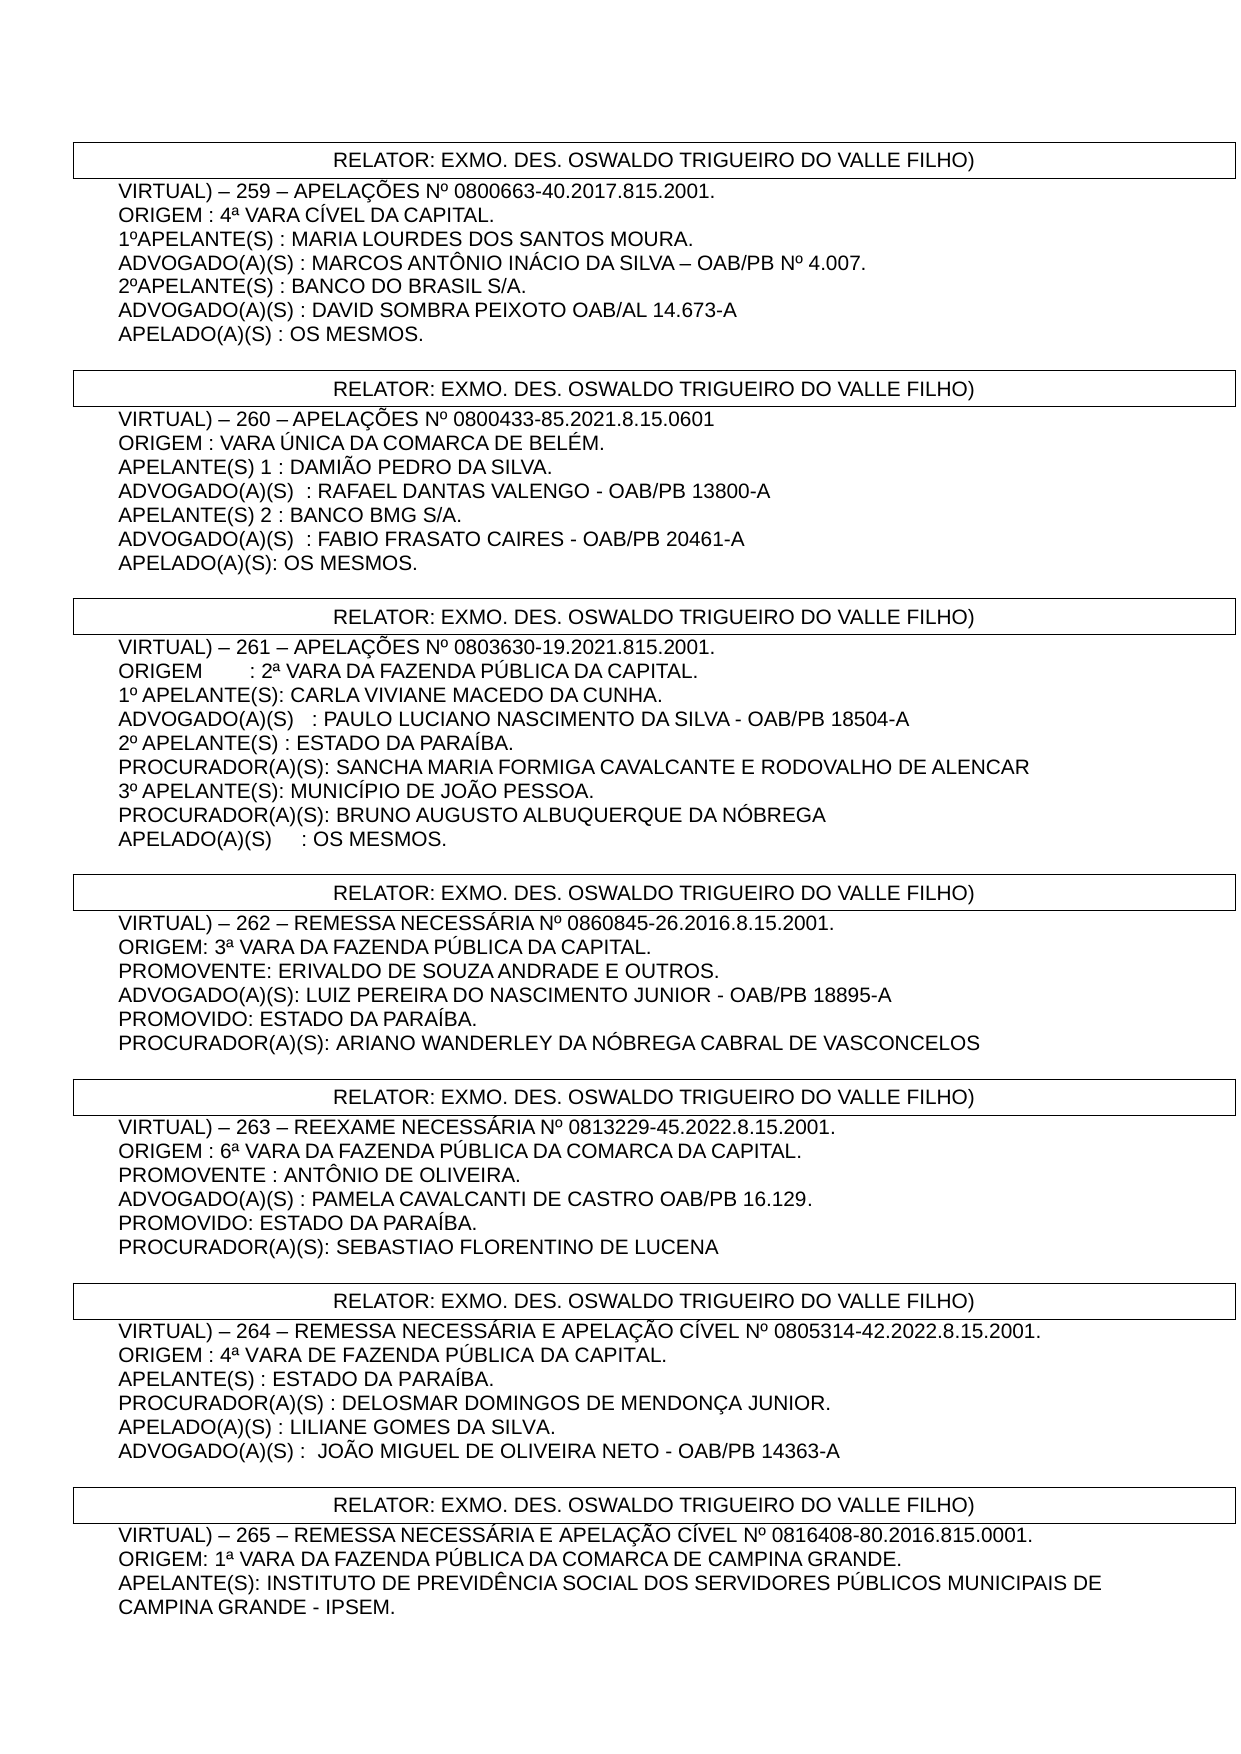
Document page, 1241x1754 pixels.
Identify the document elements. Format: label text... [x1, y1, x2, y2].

table_header RELATOR: EXMO. DES. OSWALDO TRIGUEIRO DO VALLE FILHO) [74, 1080, 1235, 1114]
table_header RELATOR: EXMO. DES. OSWALDO TRIGUEIRO DO VALLE FILHO) [74, 599, 1235, 634]
text ADVOGADO(A)(S) : RAFAEL DANTAS VALENGO - OAB/PB 13800-A [118, 478, 1122, 502]
text PROMOVIDO: ESTADO DA PARAÍBA. [118, 1211, 1122, 1235]
text VIRTUAL) – 264 – REMESSA NECESSÁRIA E APELAÇÃO CÍVEL Nº 0805314-42.2022.8.15.2001. [118, 1320, 1122, 1343]
text VIRTUAL) – 262 – REMESSA NECESSÁRIA Nº 0860845-26.2016.8.15.2001. [118, 911, 1122, 935]
text 2ºAPELANTE(S) : BANCO DO BRASIL S/A. [118, 274, 1122, 298]
text APELADO(A)(S): OS MESMOS. [118, 550, 1122, 574]
text 2º APELANTE(S) : ESTADO DA PARAÍBA. [118, 731, 1122, 754]
text PROMOVENTE : ANTÔNIO DE OLIVEIRA. [118, 1163, 1122, 1187]
text PROCURADOR(A)(S): SANCHA MARIA FORMIGA CAVALCANTE E RODOVALHO DE ALENCAR [118, 754, 1122, 778]
text 1º APELANTE(S): CARLA VIVIANE MACEDO DA CUNHA. [118, 683, 1122, 707]
text VIRTUAL) – 261 – APELAÇÕES Nº 0803630-19.2021.815.2001. [118, 635, 1122, 659]
text VIRTUAL) – 263 – REEXAME NECESSÁRIA Nº 0813229-45.2022.8.15.2001. [118, 1116, 1122, 1139]
text APELANTE(S): INSTITUTO DE PREVIDÊNCIA SOCIAL DOS SERVIDORES PÚBLICOS MUNICIPAIS DE CAMPINA GRANDE - IPSEM. [118, 1571, 1122, 1619]
text APELADO(A)(S) : OS MESMOS. [118, 322, 1122, 346]
text VIRTUAL) – 259 – APELAÇÕES Nº 0800663-40.2017.815.2001. [118, 179, 1122, 202]
text ADVOGADO(A)(S): LUIZ PEREIRA DO NASCIMENTO JUNIOR - OAB/PB 18895-A [118, 983, 1122, 1007]
text PROCURADOR(A)(S): SEBASTIAO FLORENTINO DE LUCENA [118, 1235, 1122, 1259]
text 3º APELANTE(S): MUNICÍPIO DE JOÃO PESSOA. [118, 778, 1122, 802]
text APELADO(A)(S) : OS MESMOS. [118, 826, 1122, 850]
text ORIGEM : VARA ÚNICA DA COMARCA DE BELÉM. [118, 431, 1122, 454]
text PROCURADOR(A)(S) : DELOSMAR DOMINGOS DE MENDONÇA JUNIOR. [118, 1391, 1122, 1415]
text ORIGEM : 4ª VARA DE FAZENDA PÚBLICA DA CAPITAL. [118, 1343, 1122, 1367]
text APELANTE(S) 2 : BANCO BMG S/A. [118, 502, 1122, 526]
table_header RELATOR: EXMO. DES. OSWALDO TRIGUEIRO DO VALLE FILHO) [74, 143, 1235, 178]
table_header RELATOR: EXMO. DES. OSWALDO TRIGUEIRO DO VALLE FILHO) [74, 875, 1235, 910]
text APELADO(A)(S) : LILIANE GOMES DA SILVA. [118, 1415, 1122, 1439]
text ORIGEM: 3ª VARA DA FAZENDA PÚBLICA DA CAPITAL. [118, 935, 1122, 959]
text ADVOGADO(A)(S) : FABIO FRASATO CAIRES - OAB/PB 20461-A [118, 526, 1122, 550]
text ORIGEM : 2ª VARA DA FAZENDA PÚBLICA DA CAPITAL. [118, 659, 1122, 683]
table_header RELATOR: EXMO. DES. OSWALDO TRIGUEIRO DO VALLE FILHO) [74, 1284, 1235, 1319]
text ADVOGADO(A)(S) : JOÃO MIGUEL DE OLIVEIRA NETO - OAB/PB 14363-A [118, 1439, 1122, 1463]
text PROCURADOR(A)(S): BRUNO AUGUSTO ALBUQUERQUE DA NÓBREGA [118, 802, 1122, 826]
text APELANTE(S) : ESTADO DA PARAÍBA. [118, 1367, 1122, 1391]
text ORIGEM : 6ª VARA DA FAZENDA PÚBLICA DA COMARCA DA CAPITAL. [118, 1139, 1122, 1163]
table_header RELATOR: EXMO. DES. OSWALDO TRIGUEIRO DO VALLE FILHO) [74, 1488, 1235, 1523]
text VIRTUAL) – 265 – REMESSA NECESSÁRIA E APELAÇÃO CÍVEL Nº 0816408-80.2016.815.0001. [118, 1524, 1122, 1547]
text ADVOGADO(A)(S) : PAMELA CAVALCANTI DE CASTRO OAB/PB 16.129. [118, 1187, 1122, 1211]
table_header RELATOR: EXMO. DES. OSWALDO TRIGUEIRO DO VALLE FILHO) [74, 371, 1235, 406]
text ADVOGADO(A)(S) : MARCOS ANTÔNIO INÁCIO DA SILVA – OAB/PB Nº 4.007. [118, 250, 1122, 274]
text ORIGEM : 4ª VARA CÍVEL DA CAPITAL. [118, 202, 1122, 226]
text PROMOVIDO: ESTADO DA PARAÍBA. [118, 1007, 1122, 1031]
text PROCURADOR(A)(S): ARIANO WANDERLEY DA NÓBREGA CABRAL DE VASCONCELOS [118, 1031, 1122, 1054]
text VIRTUAL) – 260 – APELAÇÕES Nº 0800433-85.2021.8.15.0601 [118, 407, 1122, 431]
text APELANTE(S) 1 : DAMIÃO PEDRO DA SILVA. [118, 454, 1122, 478]
text ADVOGADO(A)(S) : DAVID SOMBRA PEIXOTO OAB/AL 14.673-A [118, 298, 1122, 322]
text 1ºAPELANTE(S) : MARIA LOURDES DOS SANTOS MOURA. [118, 226, 1122, 250]
text PROMOVENTE: ERIVALDO DE SOUZA ANDRADE E OUTROS. [118, 959, 1122, 983]
text ADVOGADO(A)(S) : PAULO LUCIANO NASCIMENTO DA SILVA - OAB/PB 18504-A [118, 707, 1122, 731]
text ORIGEM: 1ª VARA DA FAZENDA PÚBLICA DA COMARCA DE CAMPINA GRANDE. [118, 1547, 1122, 1571]
